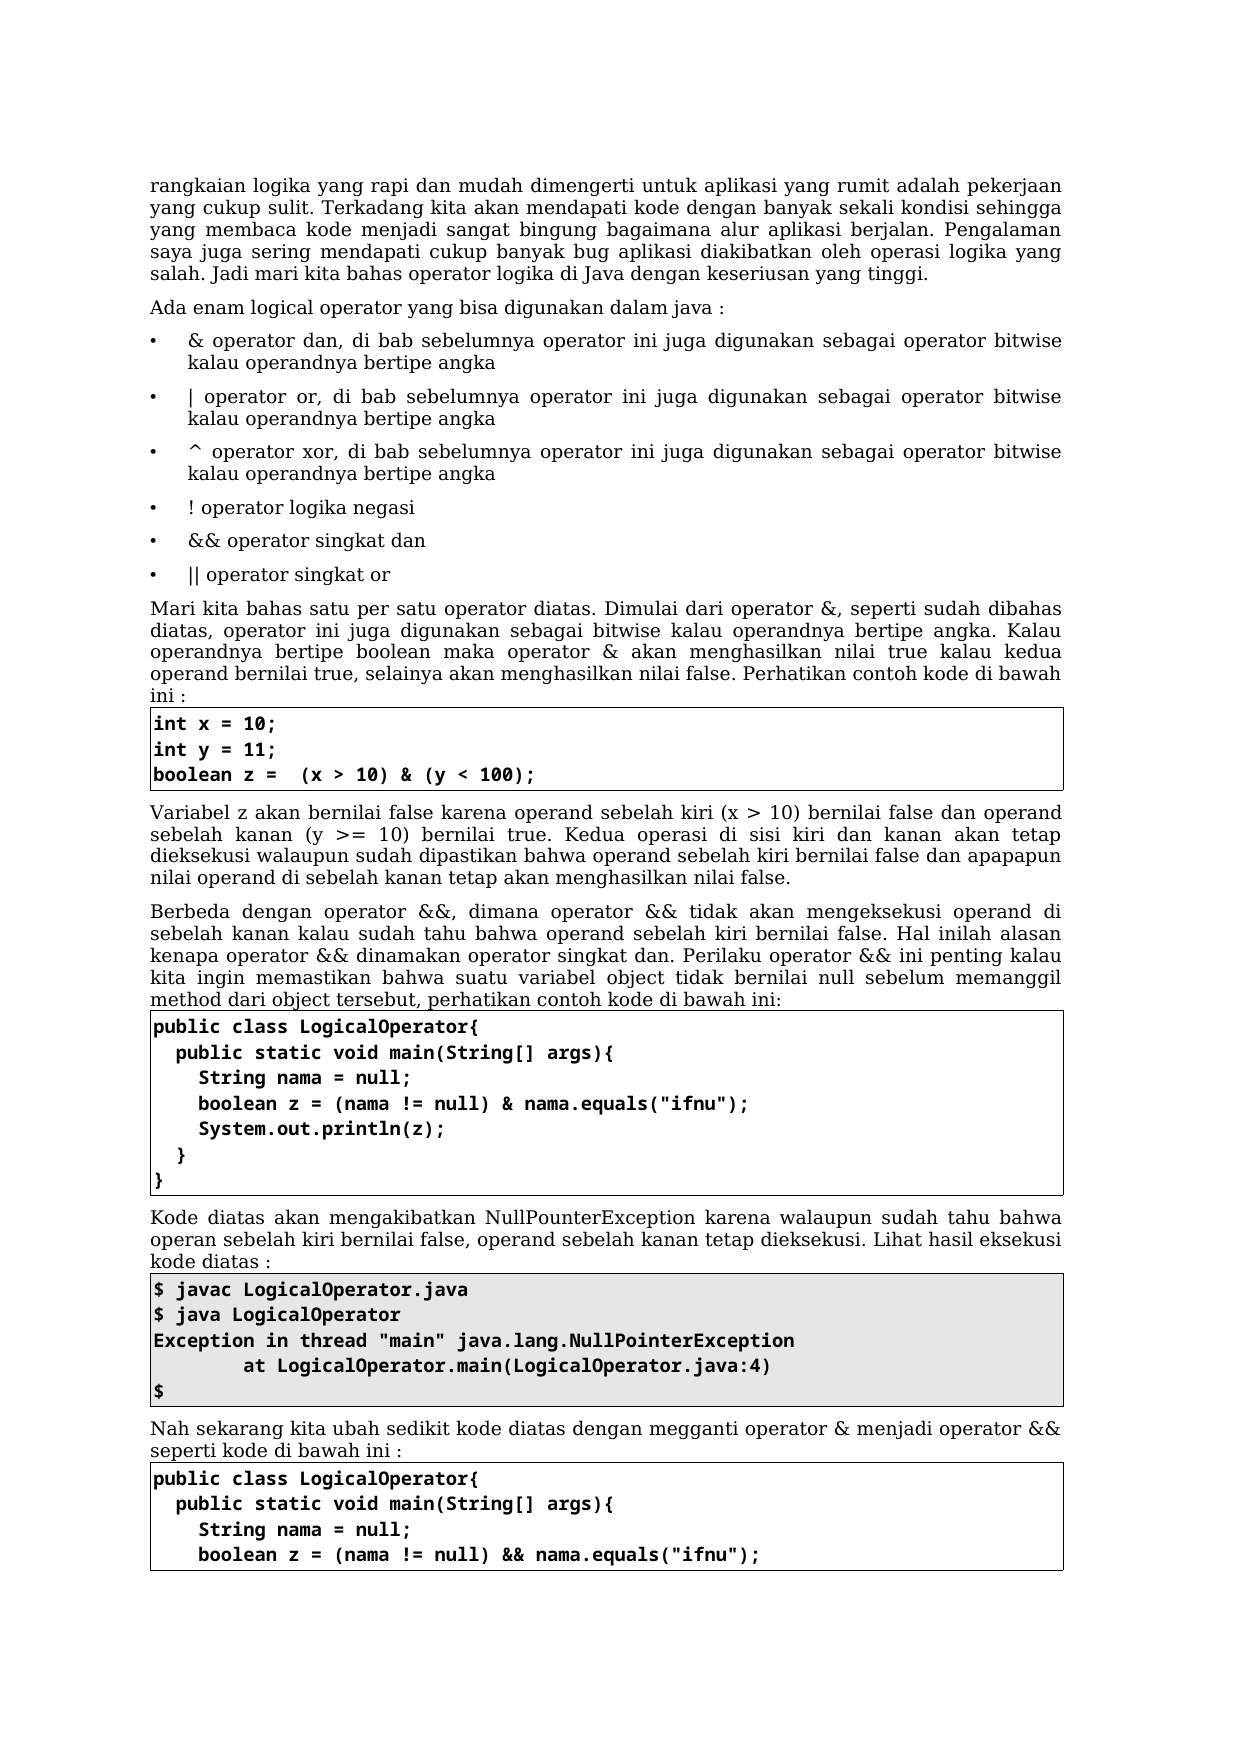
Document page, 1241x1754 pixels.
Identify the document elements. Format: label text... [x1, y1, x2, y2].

text int y = 11; [151, 733, 1063, 758]
text boolean z = (nama != null) & nama.equals("ifnu"); [151, 1087, 1063, 1112]
text boolean z = (x > 10) & (y < 100); [151, 758, 1063, 790]
text int x = 10; [151, 708, 1063, 733]
text Kode diatas akan mengakibatkan NullPounterException karena walaupun sudah tahu bahwa operan sebelah kiri bernilai false, operand sebelah kanan tetap dieksekusi. Lihat hasil eksekusi kode diatas : [150, 1207, 1063, 1273]
list & operator dan, di bab sebelumnya operator ini juga digunakan sebagai operator bitwise kalau operandnya bertipe angka [150, 330, 1063, 374]
text public static void main(String[] args){ [151, 1488, 1063, 1513]
text $ javac LogicalOperator.java [151, 1274, 1063, 1298]
text public class LogicalOperator{ [151, 1011, 1063, 1036]
text String nama = null; [151, 1513, 1063, 1539]
text Berbeda dengan operator &&, dimana operator && tidak akan mengeksekusi operand di sebelah kanan kalau sudah tahu bahwa operand sebelah kiri bernilai false. Hal inilah alasan kenapa operator && dinamakan operator singkat dan. Perilaku operator && ini penting kalau kita ingin memastikan bahwa suatu variabel object tidak bernilai null sebelum memanggil method dari object tersebut, perhatikan contoh kode di bawah ini: [150, 901, 1063, 1010]
text String nama = null; [151, 1061, 1063, 1087]
text boolean z = (nama != null) && nama.equals("ifnu"); [151, 1539, 1063, 1570]
text at LogicalOperator.main(LogicalOperator.java:4) [151, 1349, 1063, 1375]
list ! operator logika negasi [150, 497, 1063, 519]
text Exception in thread "main" java.lang.NullPointerException [151, 1324, 1063, 1349]
list ^ operator xor, di bab sebelumnya operator ini juga digunakan sebagai operator bitwise kalau operandnya bertipe angka [150, 441, 1063, 485]
text Mari kita bahas satu per satu operator diatas. Dimulai dari operator &, seperti sudah dibahas diatas, operator ini juga digunakan sebagai bitwise kalau operandnya bertipe angka. Kalau operandnya bertipe boolean maka operator & akan menghasilkan nilai true kalau kedua operand bernilai true, selainya akan menghasilkan nilai false. Perhatikan contoh kode di bawah ini : [150, 598, 1063, 707]
text rangkaian logika yang rapi dan mudah dimengerti untuk aplikasi yang rumit adalah pekerjaan yang cukup sulit. Terkadang kita akan mendapati kode dengan banyak sekali kondisi sehingga yang membaca kode menjadi sangat bingung bagaimana alur aplikasi berjalan. Pengalaman saya juga sering mendapati cukup banyak bug aplikasi diakibatkan oleh operasi logika yang salah. Jadi mari kita bahas operator logika di Java dengan keseriusan yang tinggi. [150, 176, 1063, 285]
text public static void main(String[] args){ [151, 1036, 1063, 1061]
list | operator or, di bab sebelumnya operator ini juga digunakan sebagai operator bitwise kalau operandnya bertipe angka [150, 386, 1063, 429]
list || operator singkat or [150, 564, 1063, 586]
text $ java LogicalOperator [151, 1298, 1063, 1324]
text public class LogicalOperator{ [151, 1463, 1063, 1488]
text } [151, 1138, 1063, 1163]
text } [151, 1163, 1063, 1195]
text Ada enam logical operator yang bisa digunakan dalam java : [150, 297, 1063, 318]
text System.out.println(z); [151, 1112, 1063, 1138]
text Variabel z akan bernilai false karena operand sebelah kiri (x > 10) bernilai false dan operand sebelah kanan (y >= 10) bernilai true. Kedua operasi di sisi kiri dan kanan akan tetap dieksekusi walaupun sudah dipastikan bahwa operand sebelah kiri bernilai false dan apapapun nilai operand di sebelah kanan tetap akan menghasilkan nilai false. [150, 802, 1063, 889]
list && operator singkat dan [150, 531, 1063, 552]
text Nah sekarang kita ubah sedikit kode diatas dengan megganti operator & menjadi operator && seperti kode di bawah ini : [150, 1418, 1063, 1462]
text $ [151, 1375, 1063, 1406]
